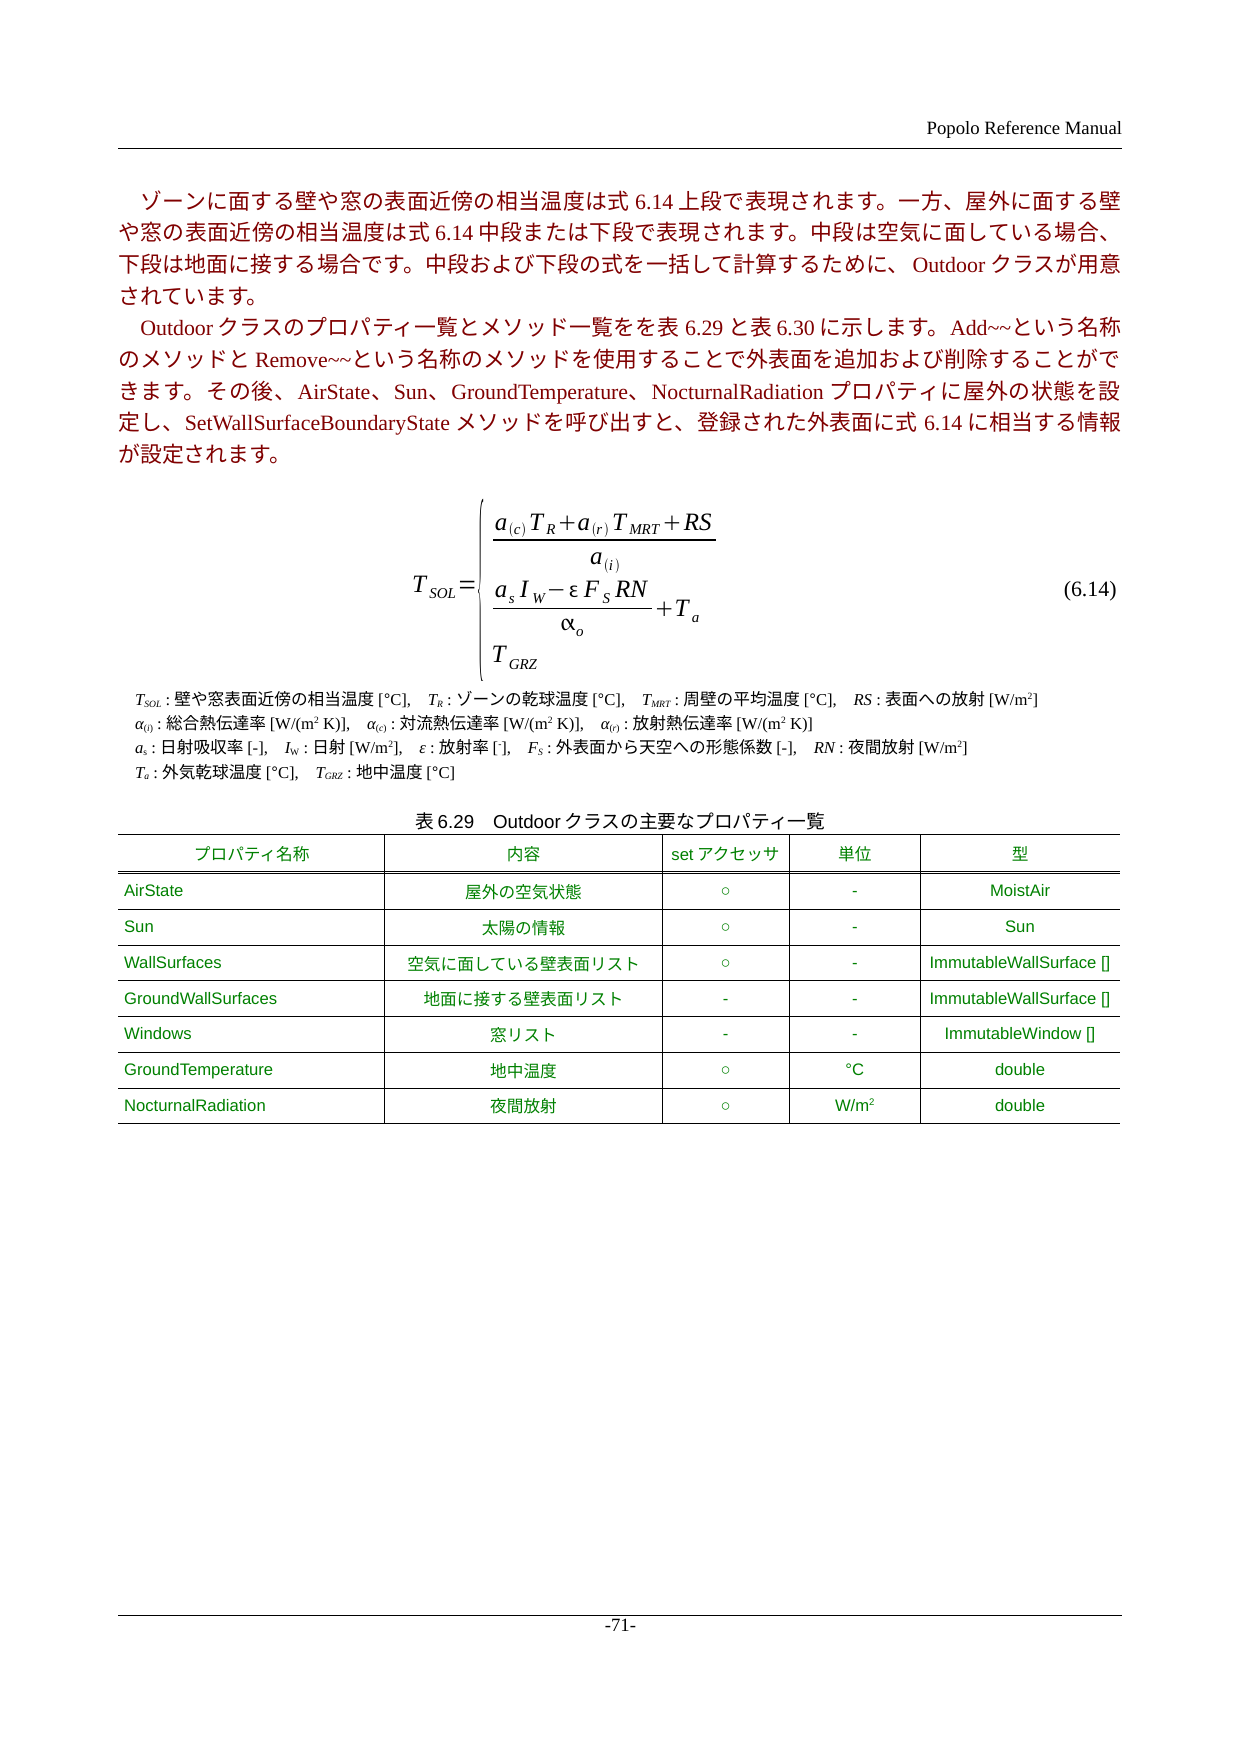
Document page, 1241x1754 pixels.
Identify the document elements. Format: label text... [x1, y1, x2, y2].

table_cell GroundTemperature [118, 1053, 384, 1088]
table_cell ○ [663, 910, 789, 945]
table_cell Windows [118, 1017, 384, 1052]
table_cell - [790, 1017, 920, 1052]
table_cell double [921, 1053, 1119, 1088]
text α(i) : 総合熱伝達率 [W/(m2 K)], α(c) : 対流熱伝達率 [W/(m2 K)], α(r) : 放射熱伝達率 [W/(m2 K)] [118, 710, 1122, 734]
table_cell ImmutableWallSurface [] [921, 981, 1119, 1016]
table_cell - [790, 910, 920, 945]
table_cell 地面に接する壁表面リスト [385, 981, 662, 1016]
table_cell 夜間放射 [385, 1089, 662, 1123]
table_header 型 [921, 835, 1119, 871]
table_cell WallSurfaces [118, 946, 384, 980]
table_header (6.14) [1010, 493, 1122, 686]
table_cell 屋外の空気状態 [385, 874, 662, 909]
table_cell GroundWallSurfaces [118, 981, 384, 1016]
table_cell 空気に面している壁表面リスト [385, 946, 662, 980]
table_cell Sun [921, 910, 1119, 945]
table_cell 窓リスト [385, 1017, 662, 1052]
text TSOL : 壁や窓表面近傍の相当温度 [°C], TR : ゾーンの乾球温度 [°C], TMRT : 周壁の平均温度 [°C], RS : 表面への放射 [W/m2] [118, 686, 1122, 710]
table_cell - [663, 981, 789, 1016]
table_cell MoistAir [921, 874, 1119, 909]
table_cell ○ [663, 1053, 789, 1088]
table_header setアクセッサ [663, 835, 789, 871]
text 表6.29 Outdoorクラスの主要なプロパティ一覧 [118, 807, 1122, 834]
text ゾーンに面する壁や窓の表面近傍の相当温度は式6.14上段で表現されます。一方、屋外に面する壁や窓の表面近傍の相当温度は式6.14中段または下段で表現されます。中段は空気に面している場合、下段は地面に接する場合です。中段および下段の式を一括して計算するために、Outdoorクラスが用意されています。 [118, 184, 1122, 310]
table_cell ○ [663, 946, 789, 980]
table_cell 太陽の情報 [385, 910, 662, 945]
table_cell - [663, 1017, 789, 1052]
table_cell ImmutableWindow [] [921, 1017, 1119, 1052]
table_cell ○ [663, 1089, 789, 1123]
table_cell double [921, 1089, 1119, 1123]
table_cell AirState [118, 874, 384, 909]
text as : 日射吸収率 [-], IW : 日射 [W/m2], ε : 放射率 [-], FS : 外表面から天空への形態係数 [-], RN : 夜間放射 [W/m2] [118, 734, 1122, 759]
table_header 単位 [790, 835, 920, 871]
table_cell NocturnalRadiation [118, 1089, 384, 1123]
text Outdoorクラスのプロパティ一覧とメソッド一覧をを表6.29と表6.30に示します。Add~~という名称のメソッドとRemove~~という名称のメソッドを使用することで外表面を追加および削除することができます。その後、AirState、Sun、GroundTemperature、NocturnalRadiationプロパティに屋外の状態を設定し、SetWallSurfaceBoundaryStateメソッドを呼び出すと、登録された外表面に式6.14に相当する情報が設定されます。 [118, 310, 1122, 469]
table_cell Sun [118, 910, 384, 945]
table_cell - [790, 981, 920, 1016]
table_cell ○ [663, 874, 789, 909]
table_header プロパティ名称 [118, 835, 384, 871]
table_cell ImmutableWallSurface [] [921, 946, 1119, 980]
table_cell 地中温度 [385, 1053, 662, 1088]
table_cell °C [790, 1053, 920, 1088]
table_header 内容 [385, 835, 662, 871]
table_cell - [790, 946, 920, 980]
text Ta : 外気乾球温度 [°C], TGRZ : 地中温度 [°C] [118, 759, 1122, 783]
table_header [118, 493, 1010, 686]
table_cell - [790, 874, 920, 909]
table_cell W/m2 [790, 1089, 920, 1123]
